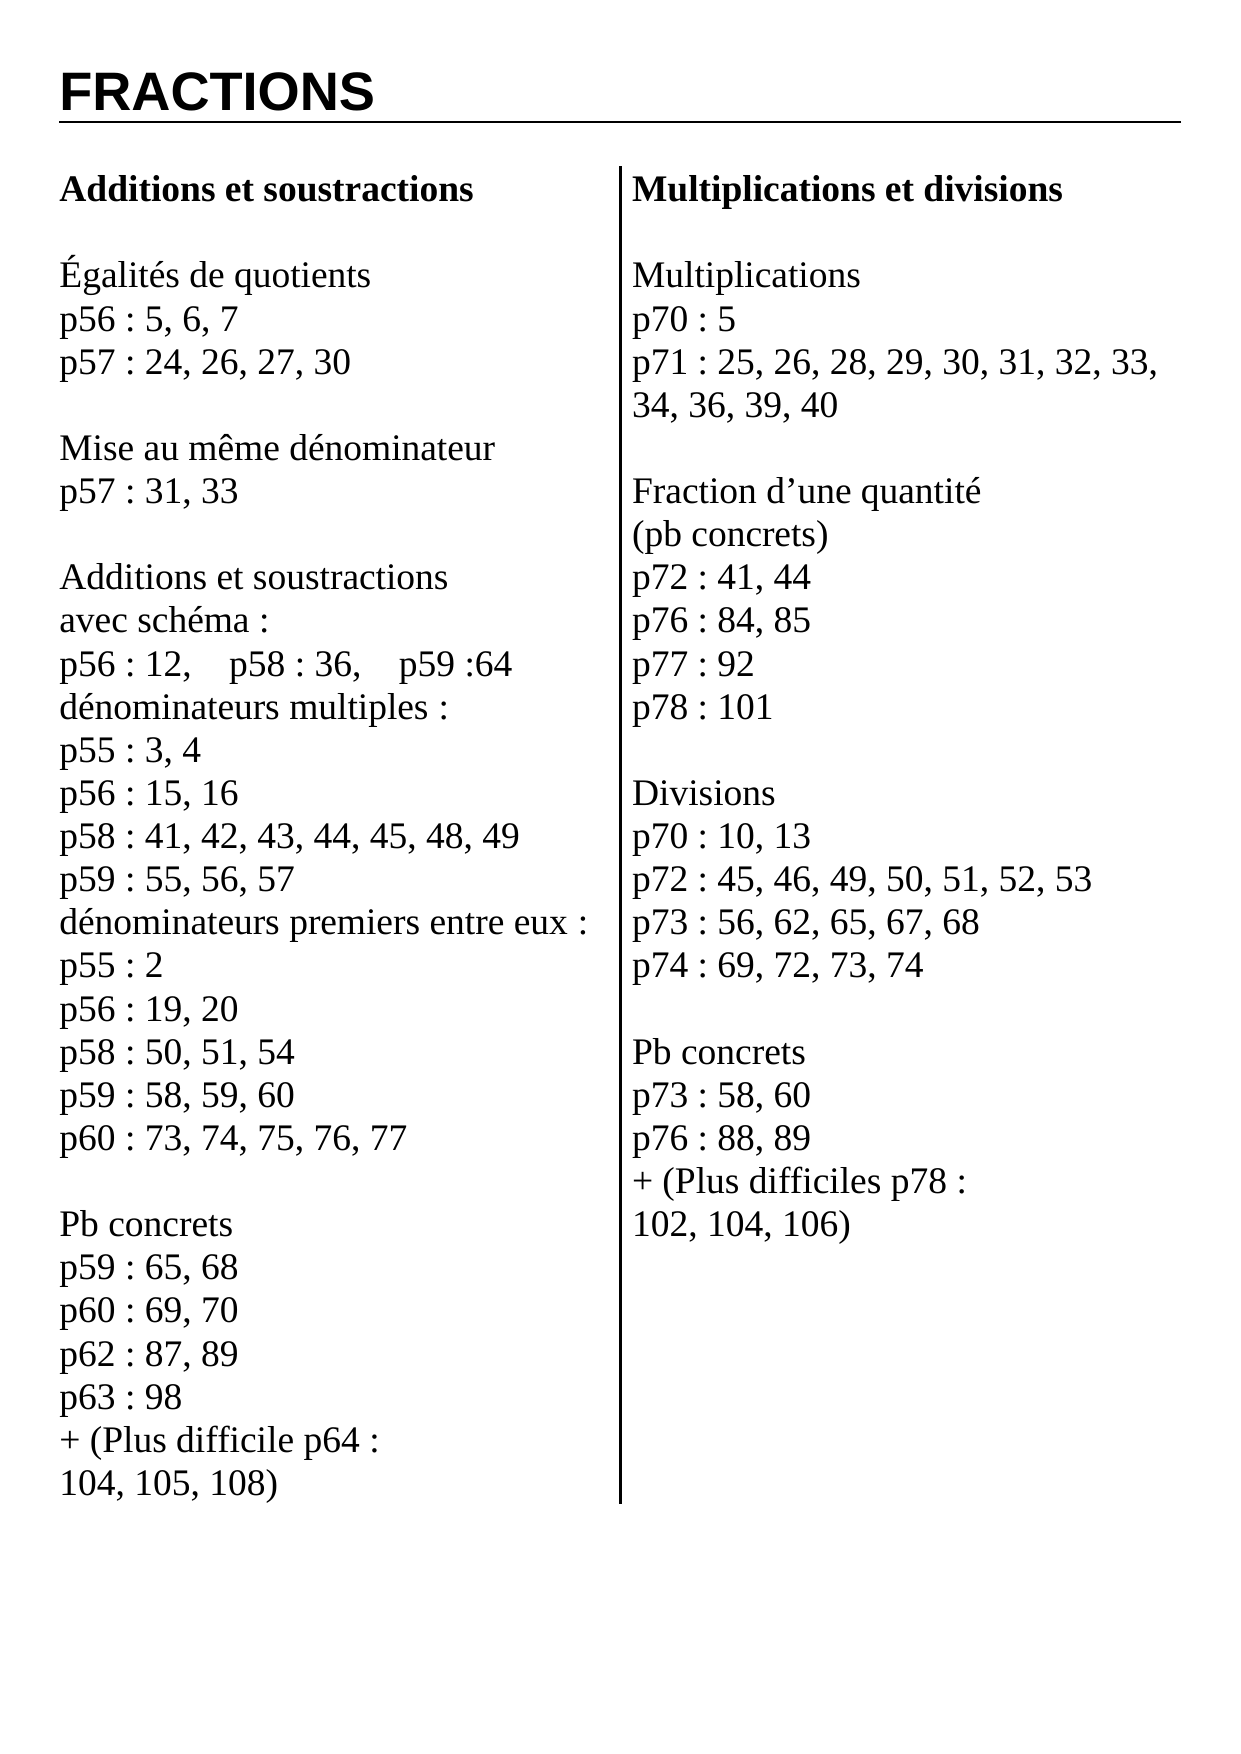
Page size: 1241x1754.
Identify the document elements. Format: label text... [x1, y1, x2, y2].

text p58 : 50, 51, 54 [59, 1029, 608, 1072]
text Pb concrets [632, 1029, 1181, 1072]
text p70 : 10, 13 [632, 813, 1181, 857]
text p76 : 84, 85 [632, 598, 1181, 641]
text p56 : 19, 20 [59, 986, 608, 1029]
text + (Plus difficiles p78 : 102, 104, 106) [632, 1158, 1181, 1245]
text p56 : 12, p58 : 36, p59 :64 [59, 641, 608, 684]
text Divisions [632, 770, 1181, 813]
text p78 : 101 [632, 684, 1181, 727]
text p72 : 45, 46, 49, 50, 51, 52, 53 [632, 857, 1181, 900]
text p72 : 41, 44 [632, 555, 1181, 598]
text Multiplications [632, 253, 1181, 296]
text Mise au même dénominateur [59, 425, 608, 468]
text p73 : 58, 60 [632, 1072, 1181, 1115]
text p71 : 25, 26, 28, 29, 30, 31, 32, 33, 34, 36, 39, 40 [632, 339, 1181, 425]
text Multiplications et divisions [632, 167, 1181, 210]
text Fractions [59, 59, 1181, 121]
text p76 : 88, 89 [632, 1115, 1181, 1158]
text p70 : 5 [632, 296, 1181, 339]
text p56 : 15, 16 [59, 770, 608, 813]
text p63 : 98 [59, 1374, 608, 1417]
text p73 : 56, 62, 65, 67, 68 [632, 900, 1181, 943]
text p57 : 24, 26, 27, 30 [59, 339, 608, 382]
text Égalités de quotients [59, 253, 608, 296]
text p60 : 73, 74, 75, 76, 77 [59, 1115, 608, 1158]
text p77 : 92 [632, 641, 1181, 684]
text p60 : 69, 70 [59, 1288, 608, 1331]
text p55 : 3, 4 [59, 727, 608, 770]
text p62 : 87, 89 [59, 1331, 608, 1374]
text dénominateurs premiers entre eux : p55 : 2 [59, 900, 608, 986]
text avec schéma : [59, 598, 608, 641]
text Additions et soustractions [59, 167, 608, 210]
text Fraction d’une quantité (pb concrets) [632, 468, 1181, 555]
text dénominateurs multiples : [59, 684, 608, 727]
text p59 : 55, 56, 57 [59, 857, 608, 900]
text p59 : 58, 59, 60 [59, 1072, 608, 1115]
text Pb concrets [59, 1202, 608, 1245]
text p57 : 31, 33 [59, 468, 608, 512]
text Additions et soustractions [59, 555, 608, 598]
text p74 : 69, 72, 73, 74 [632, 943, 1181, 986]
text p56 : 5, 6, 7 [59, 296, 608, 339]
text p59 : 65, 68 [59, 1245, 608, 1288]
text + (Plus difficile p64 : 104, 105, 108) [59, 1417, 608, 1503]
text p58 : 41, 42, 43, 44, 45, 48, 49 [59, 813, 608, 857]
